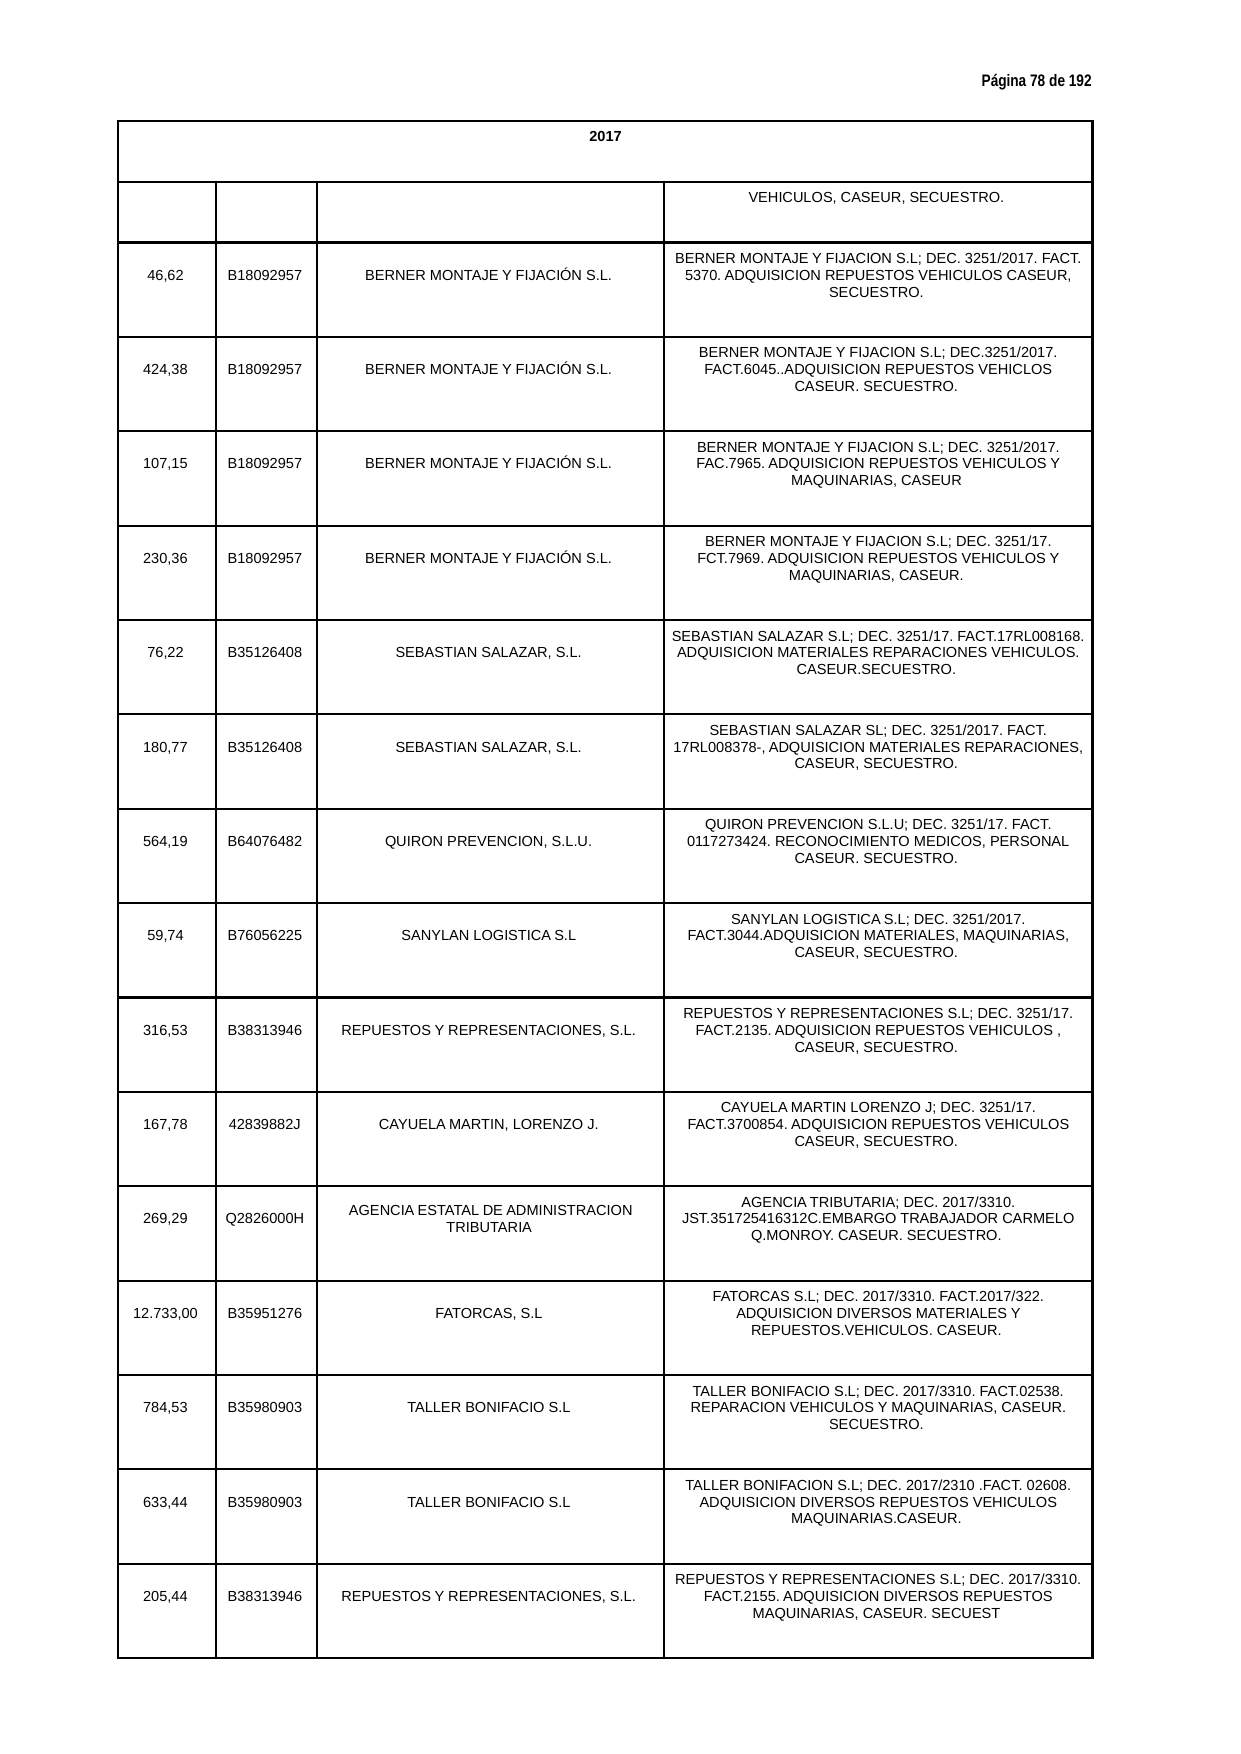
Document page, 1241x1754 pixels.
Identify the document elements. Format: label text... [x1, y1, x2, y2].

table_cell 424,38 [119, 338, 215, 430]
table_cell B18092957 [217, 338, 316, 430]
table_cell VEHICULOS, CASEUR, SECUESTRO. [665, 183, 1091, 241]
table_cell SEBASTIAN SALAZAR, S.L. [318, 715, 663, 808]
table_cell 107,15 [119, 432, 215, 524]
table_cell BERNER MONTAJE Y FIJACIÓN S.L. [318, 432, 663, 524]
table_cell SANYLAN LOGISTICA S.L; DEC. 3251/2017. FACT.3044.ADQUISICION MATERIALES, MAQUINARIAS, CASEUR, SECUESTRO. [665, 904, 1091, 996]
table_cell B35126408 [217, 715, 316, 808]
table_cell B35126408 [217, 621, 316, 713]
table_cell [318, 183, 663, 241]
table_cell B35980903 [217, 1376, 316, 1468]
table_cell B18092957 [217, 527, 316, 619]
table_cell CAYUELA MARTIN LORENZO J; DEC. 3251/17. FACT.3700854. ADQUISICION REPUESTOS VEHICULOS CASEUR, SECUESTRO. [665, 1093, 1091, 1185]
table_cell 316,53 [119, 999, 215, 1091]
table_cell SEBASTIAN SALAZAR S.L; DEC. 3251/17. FACT.17RL008168. ADQUISICION MATERIALES REPARACIONES VEHICULOS. CASEUR.SECUESTRO. [665, 621, 1091, 713]
table_cell 76,22 [119, 621, 215, 713]
table_cell B35951276 [217, 1282, 316, 1374]
table_cell TALLER BONIFACION S.L; DEC. 2017/2310 .FACT. 02608. ADQUISICION DIVERSOS REPUESTOS VEHICULOS MAQUINARIAS.CASEUR. [665, 1470, 1091, 1563]
table_cell B18092957 [217, 432, 316, 524]
table_cell Q2826000H [217, 1187, 316, 1279]
table_cell 269,29 [119, 1187, 215, 1279]
table_cell B18092957 [217, 244, 316, 336]
table_cell 205,44 [119, 1565, 215, 1657]
table_cell 180,77 [119, 715, 215, 808]
table_cell SEBASTIAN SALAZAR, S.L. [318, 621, 663, 713]
table_cell REPUESTOS Y REPRESENTACIONES, S.L. [318, 1565, 663, 1657]
table_cell B76056225 [217, 904, 316, 996]
table_cell B38313946 [217, 999, 316, 1091]
table_cell FATORCAS, S.L [318, 1282, 663, 1374]
table_cell 46,62 [119, 244, 215, 336]
table_cell BERNER MONTAJE Y FIJACIÓN S.L. [318, 244, 663, 336]
table_cell 633,44 [119, 1470, 215, 1563]
table_cell BERNER MONTAJE Y FIJACIÓN S.L. [318, 527, 663, 619]
table_cell B38313946 [217, 1565, 316, 1657]
table_cell TALLER BONIFACIO S.L [318, 1470, 663, 1563]
table_cell REPUESTOS Y REPRESENTACIONES, S.L. [318, 999, 663, 1091]
table_cell 42839882J [217, 1093, 316, 1185]
table_cell FATORCAS S.L; DEC. 2017/3310. FACT.2017/322. ADQUISICION DIVERSOS MATERIALES Y REPUESTOS.VEHICULOS. CASEUR. [665, 1282, 1091, 1374]
table_cell 59,74 [119, 904, 215, 996]
table_cell [217, 183, 316, 241]
table_cell TALLER BONIFACIO S.L; DEC. 2017/3310. FACT.02538. REPARACION VEHICULOS Y MAQUINARIAS, CASEUR. SECUESTRO. [665, 1376, 1091, 1468]
table_cell BERNER MONTAJE Y FIJACION S.L; DEC.3251/2017. FACT.6045..ADQUISICION REPUESTOS VEHICLOS CASEUR. SECUESTRO. [665, 338, 1091, 430]
table_cell BERNER MONTAJE Y FIJACION S.L; DEC. 3251/2017. FACT. 5370. ADQUISICION REPUESTOS VEHICULOS CASEUR, SECUESTRO. [665, 244, 1091, 336]
table_cell 12.733,00 [119, 1282, 215, 1374]
table_cell SEBASTIAN SALAZAR SL; DEC. 3251/2017. FACT. 17RL008378-, ADQUISICION MATERIALES REPARACIONES, CASEUR, SECUESTRO. [665, 715, 1091, 808]
table_cell QUIRON PREVENCION, S.L.U. [318, 810, 663, 902]
table_cell B64076482 [217, 810, 316, 902]
table_cell AGENCIA ESTATAL DE ADMINISTRACION TRIBUTARIA [318, 1187, 663, 1279]
table_cell CAYUELA MARTIN, LORENZO J. [318, 1093, 663, 1185]
table_cell BERNER MONTAJE Y FIJACION S.L; DEC. 3251/2017. FAC.7965. ADQUISICION REPUESTOS VEHICULOS Y MAQUINARIAS, CASEUR [665, 432, 1091, 524]
table_cell AGENCIA TRIBUTARIA; DEC. 2017/3310. JST.351725416312C.EMBARGO TRABAJADOR CARMELO Q.MONROY. CASEUR. SECUESTRO. [665, 1187, 1091, 1279]
table_cell QUIRON PREVENCION S.L.U; DEC. 3251/17. FACT. 0117273424. RECONOCIMIENTO MEDICOS, PERSONAL CASEUR. SECUESTRO. [665, 810, 1091, 902]
table_cell BERNER MONTAJE Y FIJACION S.L; DEC. 3251/17. FCT.7969. ADQUISICION REPUESTOS VEHICULOS Y MAQUINARIAS, CASEUR. [665, 527, 1091, 619]
table_cell [119, 183, 215, 241]
table_cell 784,53 [119, 1376, 215, 1468]
table_cell BERNER MONTAJE Y FIJACIÓN S.L. [318, 338, 663, 430]
table_cell REPUESTOS Y REPRESENTACIONES S.L; DEC. 2017/3310. FACT.2155. ADQUISICION DIVERSOS REPUESTOS MAQUINARIAS, CASEUR. SECUEST [665, 1565, 1091, 1657]
table_header 2017 [119, 122, 1091, 181]
table_cell TALLER BONIFACIO S.L [318, 1376, 663, 1468]
table_cell 230,36 [119, 527, 215, 619]
table_cell REPUESTOS Y REPRESENTACIONES S.L; DEC. 3251/17. FACT.2135. ADQUISICION REPUESTOS VEHICULOS , CASEUR, SECUESTRO. [665, 999, 1091, 1091]
table_cell B35980903 [217, 1470, 316, 1563]
table_cell SANYLAN LOGISTICA S.L [318, 904, 663, 996]
table_cell 167,78 [119, 1093, 215, 1185]
table_cell 564,19 [119, 810, 215, 902]
